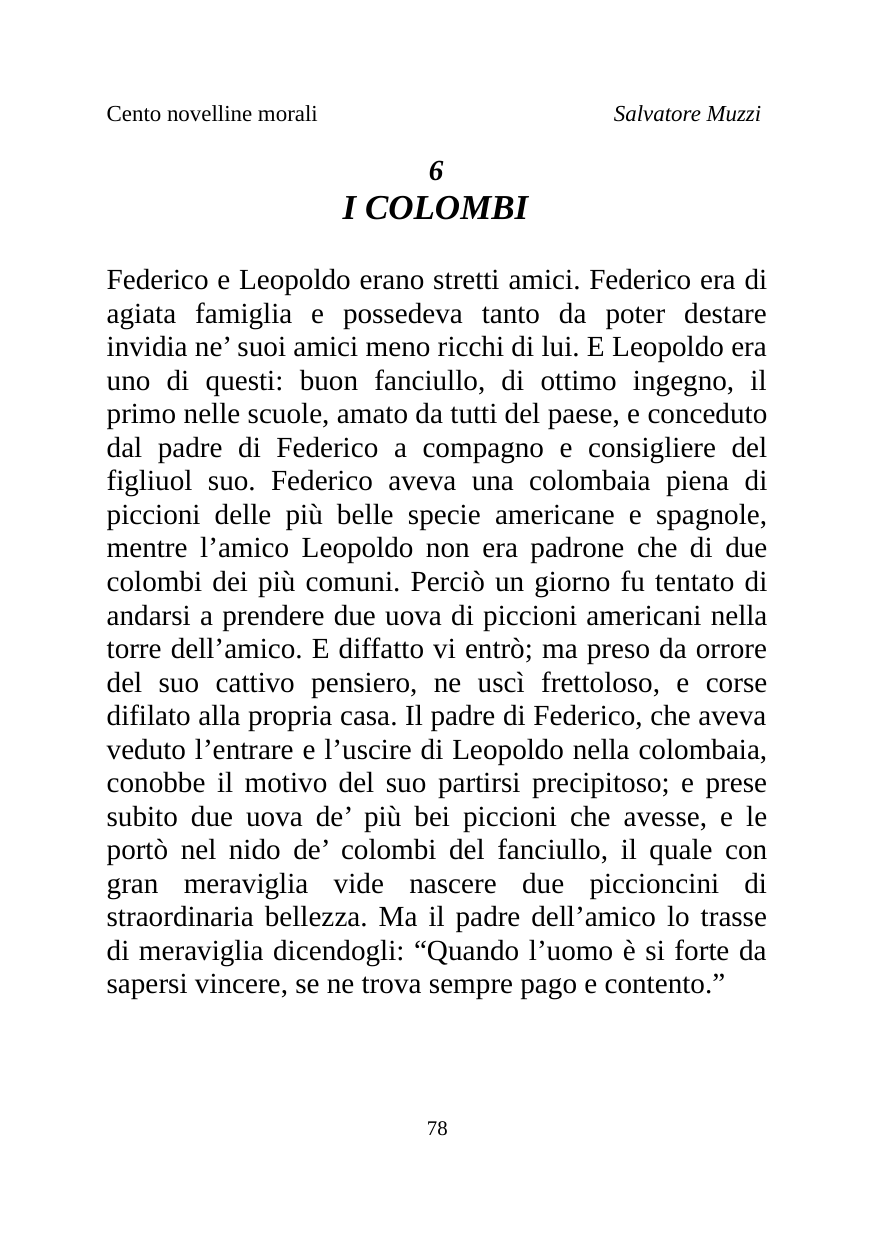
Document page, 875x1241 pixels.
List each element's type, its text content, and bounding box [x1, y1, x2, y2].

subtitle 6 I COLOMBI [106, 153, 768, 227]
text Federico e Leopoldo erano stretti amici. Federico era di agiata famiglia e possedeva tanto da poter destare invidia ne’ suoi amici meno ricchi di lui. E Leopoldo era uno di questi: buon fanciullo, di ottimo ingegno, il primo nelle scuole, amato da tutti del paese, e conceduto dal padre di Federico a compagno e consigliere del figliuol suo. Federico aveva una colombaia piena di piccioni delle più belle specie americane e spagnole, mentre l’amico Leopoldo non era padrone che di due colombi dei più comuni. Perciò un giorno fu tentato di andarsi a prendere due uova di piccioni americani nella torre dell’amico. E diffatto vi entrò; ma preso da orrore del suo cattivo pensiero, ne uscì frettoloso, e corse difilato alla propria casa. Il padre di Federico, che aveva veduto l’entrare e l’uscire di Leopoldo nella colombaia, conobbe il motivo del suo partirsi precipitoso; e prese subito due uova de’ più bei piccioni che avesse, e le portò nel nido de’ colombi del fanciullo, il quale con gran meraviglia vide nascere due piccioncini di straordinaria bellezza. Ma il padre dell’amico lo trasse di meraviglia dicendogli: “Quando l’uomo è si forte da sapersi vincere, se ne trova sempre pago e contento.” [106, 262, 768, 1000]
